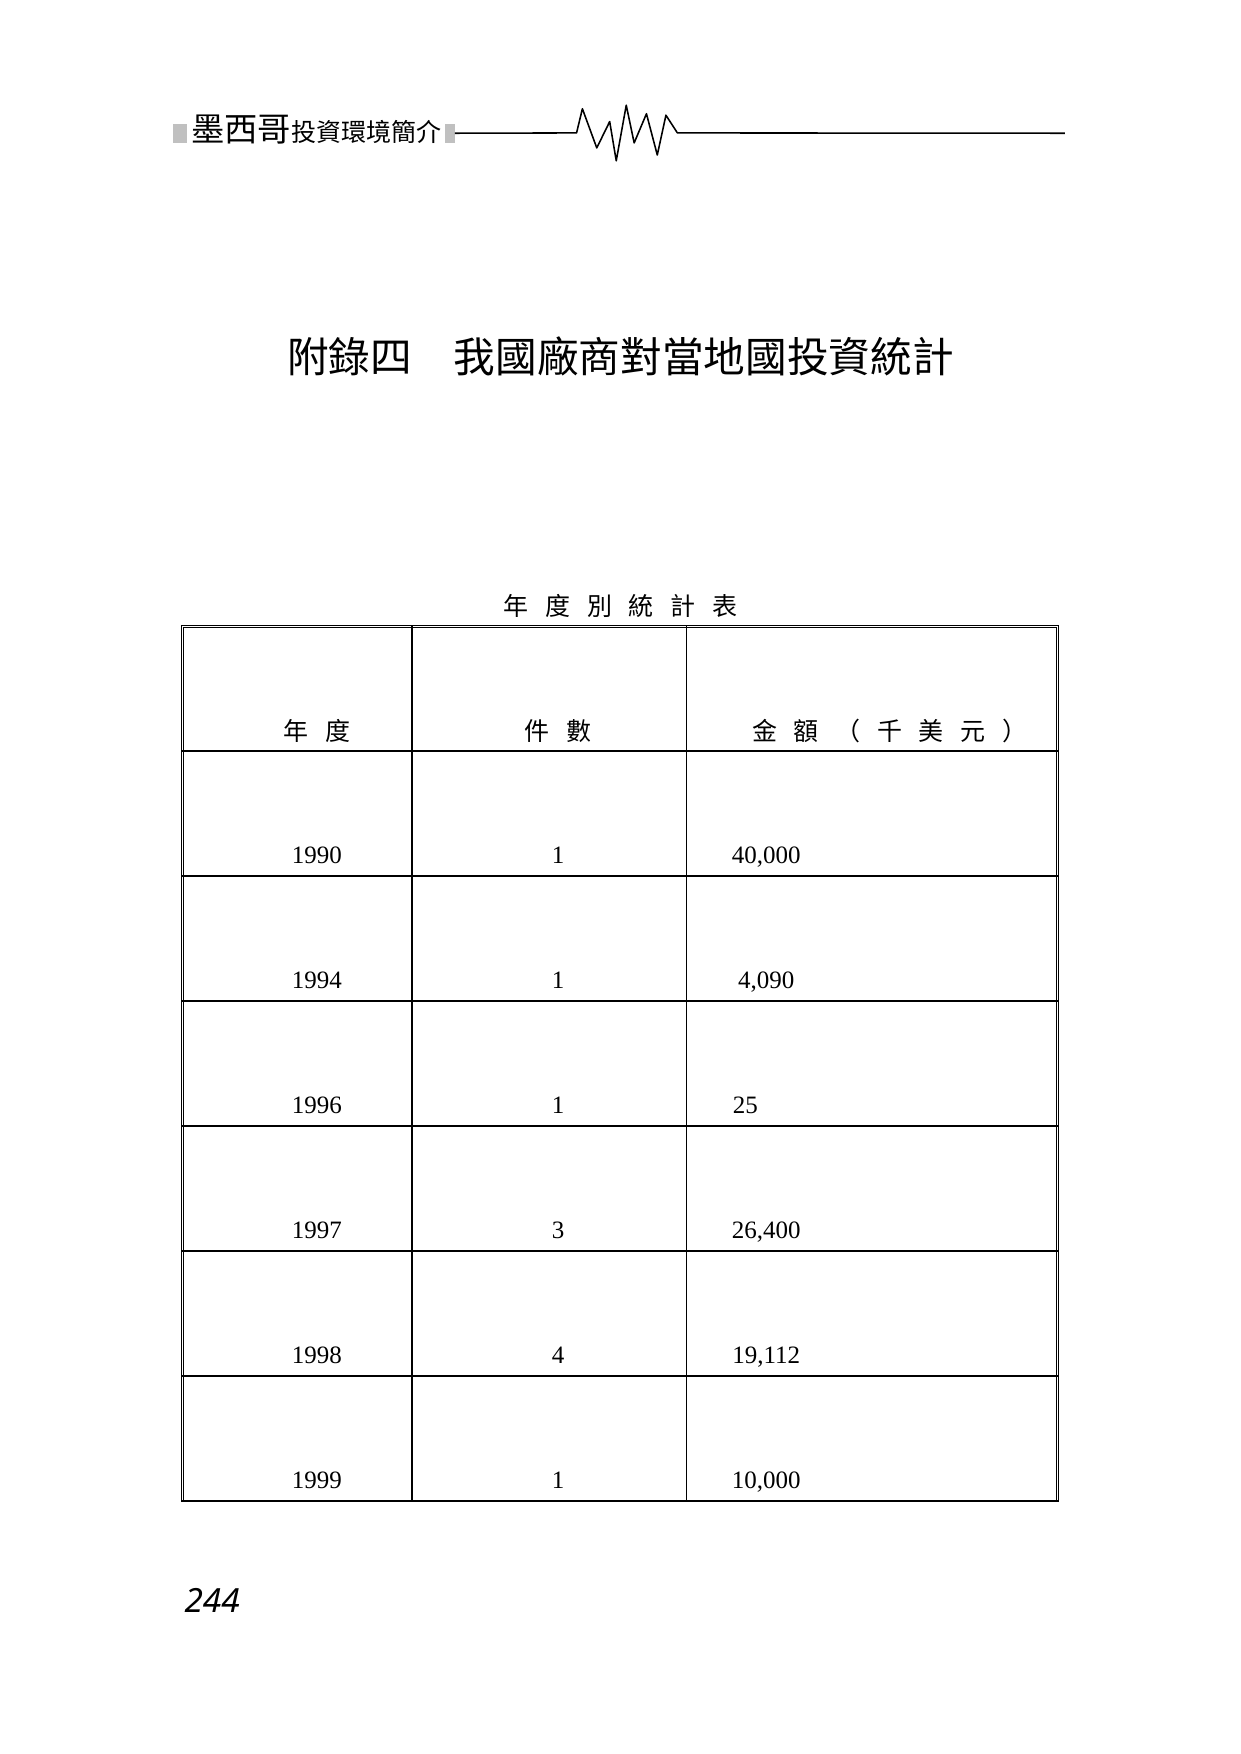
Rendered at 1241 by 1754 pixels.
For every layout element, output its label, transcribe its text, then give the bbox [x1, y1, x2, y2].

table_cell 25 [687, 1002, 1056, 1125]
table_cell 1 [413, 752, 686, 875]
table_cell 26,400 [687, 1127, 1056, 1250]
table_cell 3 [413, 1127, 686, 1250]
table_header 金額（千美元） [687, 628, 1056, 750]
table_cell 19,112 [687, 1252, 1056, 1375]
table_header 件數 [413, 628, 686, 750]
table_cell 1 [413, 1002, 686, 1125]
table_cell 1996 [184, 1002, 411, 1125]
table_cell 40,000 [687, 752, 1056, 875]
table_cell 1 [413, 1377, 686, 1500]
table_cell 1994 [184, 877, 411, 1000]
table_cell 4,090 [687, 877, 1056, 1000]
table_cell 1998 [184, 1252, 411, 1375]
table_header 年度 [184, 628, 411, 750]
table_cell 1999 [184, 1377, 411, 1500]
table_cell 1 [413, 877, 686, 1000]
text 附錄四 我國廠商對當地國投資統計 [183, 313, 1058, 375]
table_cell 1990 [184, 752, 411, 875]
table_cell 1997 [184, 1127, 411, 1250]
text 年度別統計表 [183, 563, 1058, 625]
table_cell 4 [413, 1252, 686, 1375]
table_cell 10,000 [687, 1377, 1056, 1500]
